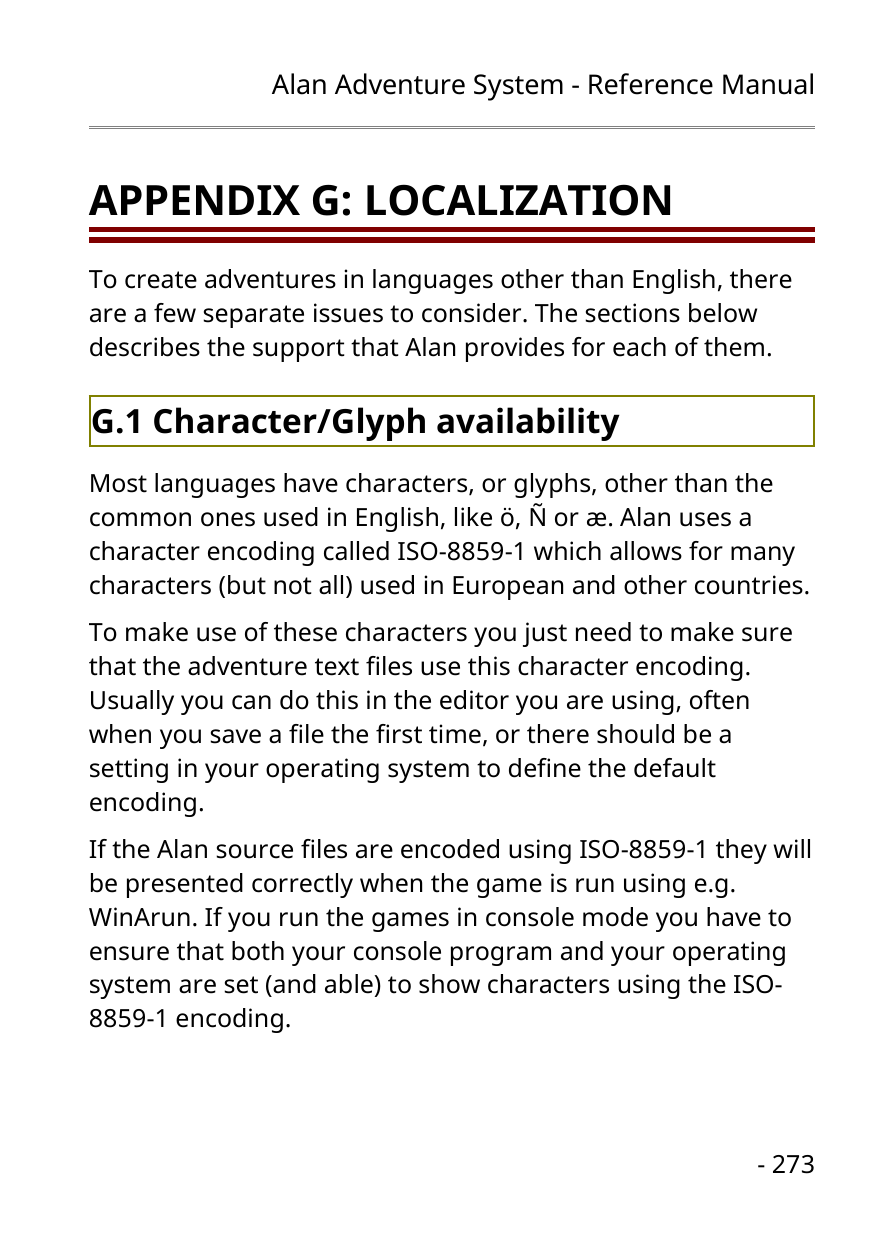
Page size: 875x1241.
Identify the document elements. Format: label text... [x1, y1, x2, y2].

subtitle Localization [88, 171, 815, 243]
subtitle Character/Glyph availability [91, 397, 813, 445]
text To make use of these characters you just need to make sure that the adventure text files use this character encoding. Usually you can do this in the editor you are using, often when you save a file the first time, or there should be a setting in your operating system to define the default encoding. [88, 615, 815, 819]
text Most languages have characters, or glyphs, other than the common ones used in English, like ö, Ñ or æ. Alan uses a character encoding called ISO-8859-1 which allows for many characters (but not all) used in European and other countries. [88, 466, 815, 602]
text If the Alan source files are encoded using ISO-8859-1 they will be presented correctly when the game is run using e.g. WinArun. If you run the games in console mode you have to ensure that both your console program and your operating system are set (and able) to show characters using the ISO-8859-1 encoding. [88, 832, 815, 1035]
text To create adventures in languages other than English, there are a few separate issues to consider. The sections below describes the support that Alan provides for each of them. [88, 262, 815, 363]
